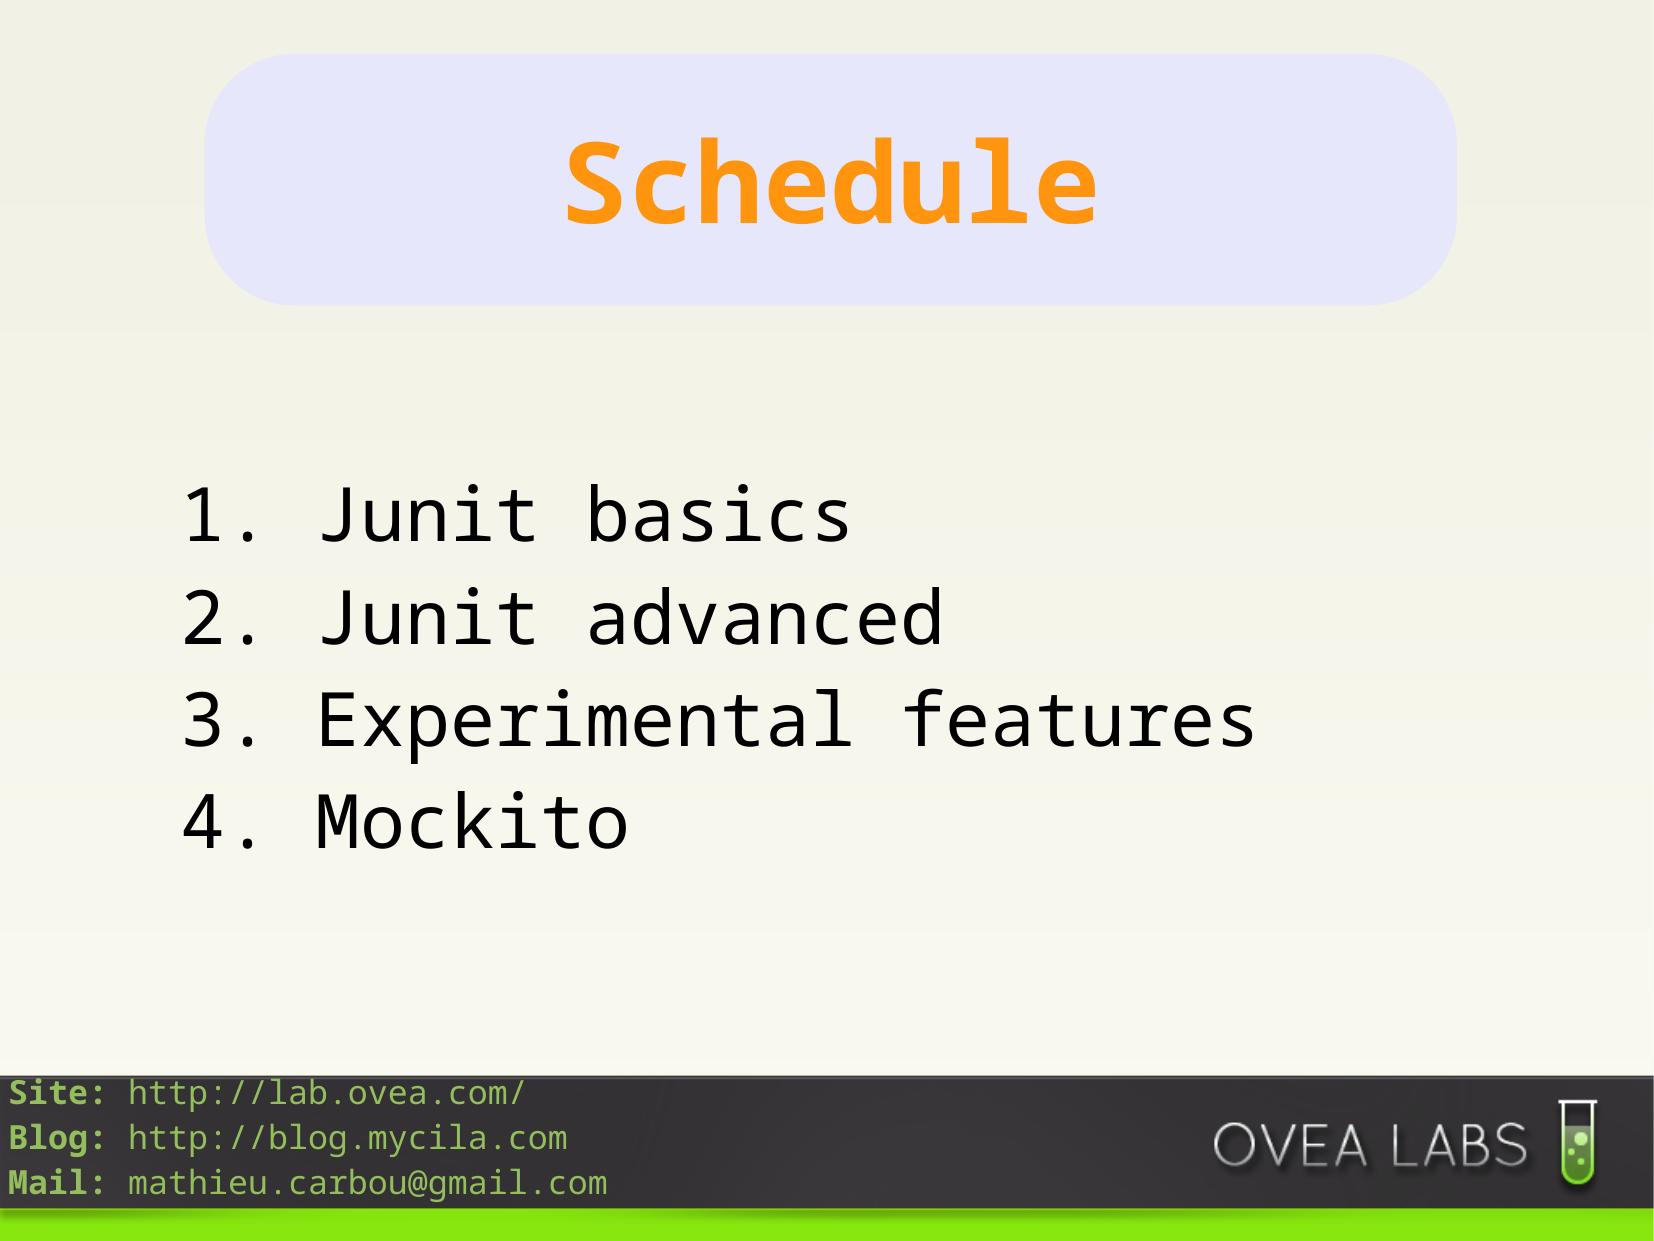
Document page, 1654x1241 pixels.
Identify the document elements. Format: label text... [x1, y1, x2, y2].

picture [0, 0, 1654, 1241]
text_box Schedule [204, 53, 1457, 306]
text_box Junit basics Junit advanced Experimental features Mockito [165, 454, 1517, 976]
